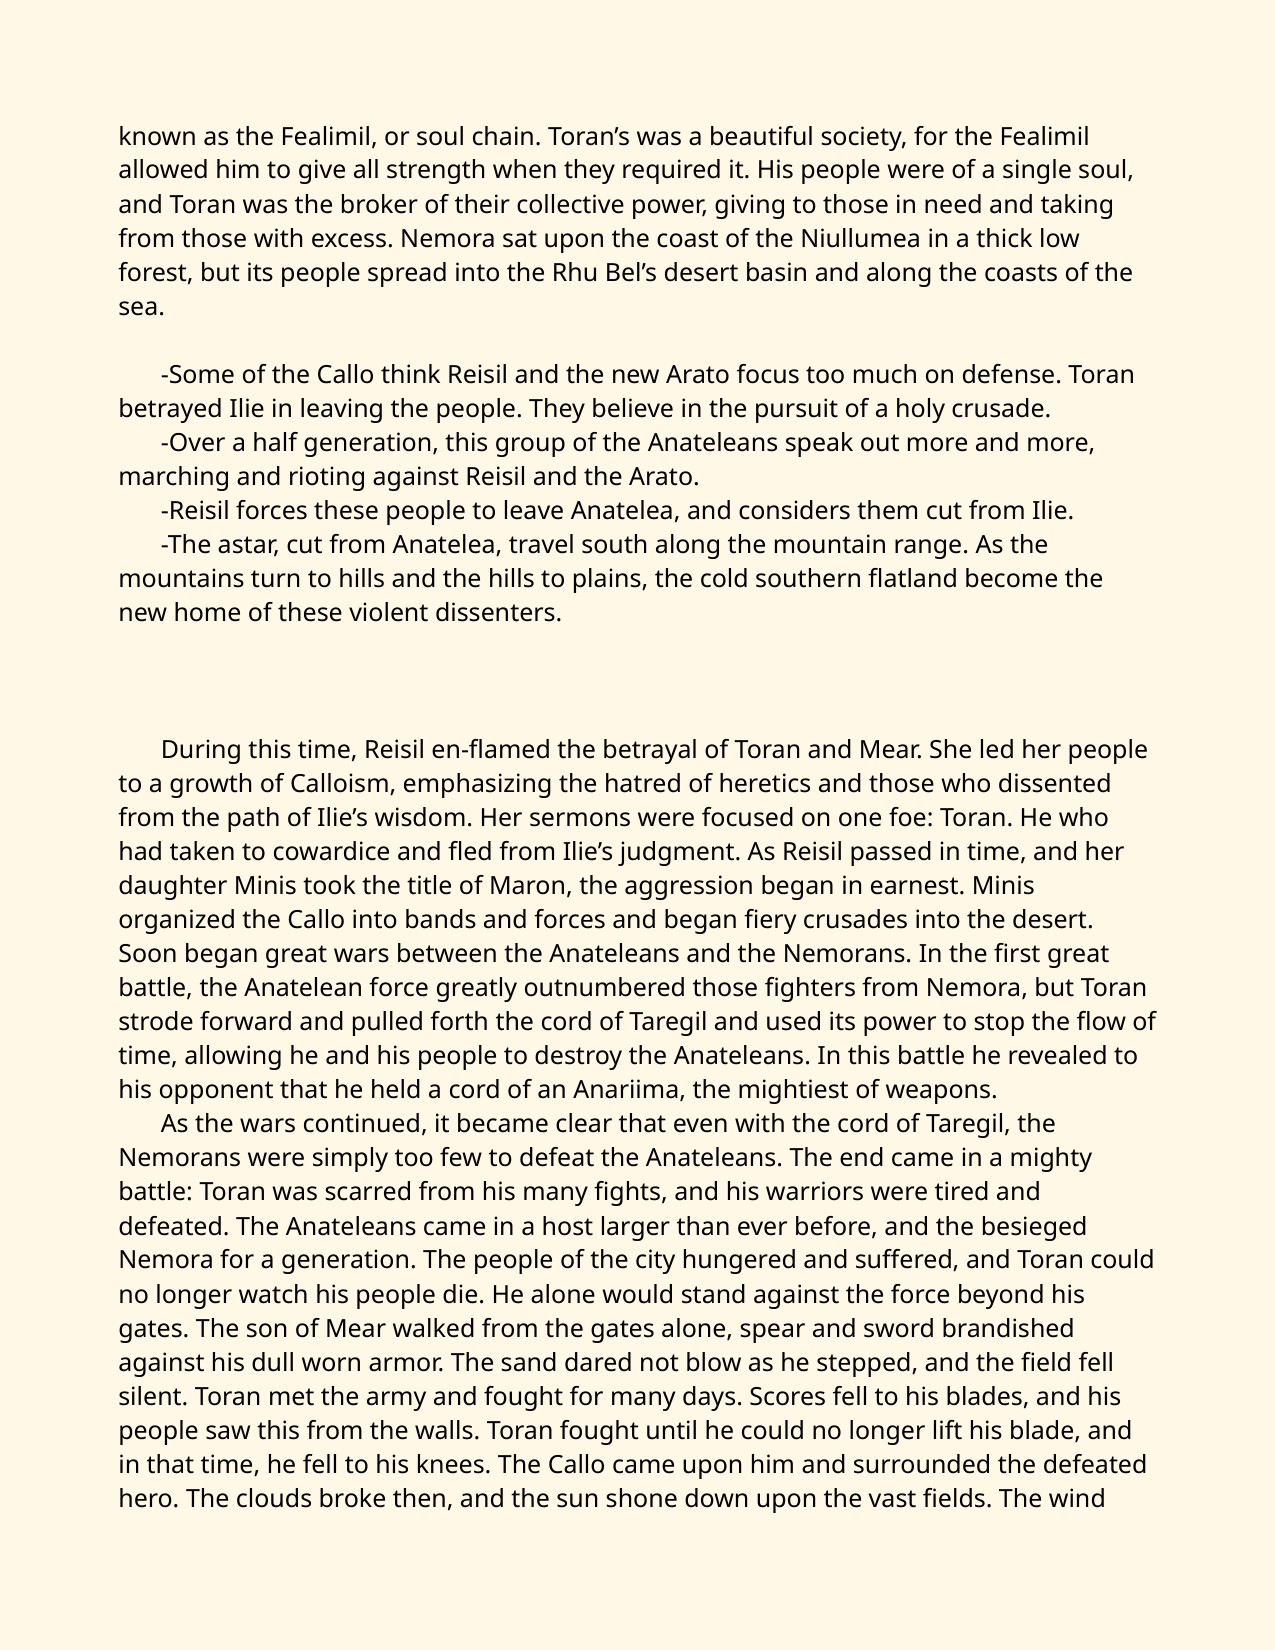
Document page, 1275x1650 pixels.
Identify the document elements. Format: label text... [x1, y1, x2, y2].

text known as the Fealimil, or soul chain. Toran’s was a beautiful society, for the Fealimil allowed him to give all strength when they required it. His people were of a single soul, and Toran was the broker of their collective power, giving to those in need and taking from those with excess. Nemora sat upon the coast of the Niullumea in a thick low forest, but its people spread into the Rhu Bel’s desert basin and along the coasts of the sea. [118, 118, 1157, 322]
text -Reisil forces these people to leave Anatelea, and considers them cut from Ilie. [118, 493, 1157, 527]
text As the wars continued, it became clear that even with the cord of Taregil, the Nemorans were simply too few to defeat the Anateleans. The end came in a mighty battle: Toran was scarred from his many fights, and his warriors were tired and defeated. The Anateleans came in a host larger than ever before, and the besieged Nemora for a generation. The people of the city hungered and suffered, and Toran could no longer watch his people die. He alone would stand against the force beyond his gates. The son of Mear walked from the gates alone, spear and sword brandished against his dull worn armor. The sand dared not blow as he stepped, and the field fell silent. Toran met the army and fought for many days. Scores fell to his blades, and his people saw this from the walls. Toran fought until he could no longer lift his blade, and in that time, he fell to his knees. The Callo came upon him and surrounded the defeated hero. The clouds broke then, and the sun shone down upon the vast fields. The wind [118, 1106, 1157, 1515]
text -Some of the Callo think Reisil and the new Arato focus too much on defense. Toran betrayed Ilie in leaving the people. They believe in the pursuit of a holy crusade. [118, 357, 1157, 425]
text During this time, Reisil en-flamed the betrayal of Toran and Mear. She led her people to a growth of Calloism, emphasizing the hatred of heretics and those who dissented from the path of Ilie’s wisdom. Her sermons were focused on one foe: Toran. He who had taken to cowardice and fled from Ilie’s judgment. As Reisil passed in time, and her daughter Minis took the title of Maron, the aggression began in earnest. Minis organized the Callo into bands and forces and began fiery crusades into the desert. Soon began great wars between the Anateleans and the Nemorans. In the first great battle, the Anatelean force greatly outnumbered those fighters from Nemora, but Toran strode forward and pulled forth the cord of Taregil and used its power to stop the flow of time, allowing he and his people to destroy the Anateleans. In this battle he revealed to his opponent that he held a cord of an Anariima, the mightiest of weapons. [118, 731, 1157, 1106]
text -Over a half generation, this group of the Anateleans speak out more and more, marching and rioting against Reisil and the Arato. [118, 425, 1157, 493]
text -The astar, cut from Anatelea, travel south along the mountain range. As the mountains turn to hills and the hills to plains, the cold southern flatland become the new home of these violent dissenters. [118, 527, 1157, 629]
